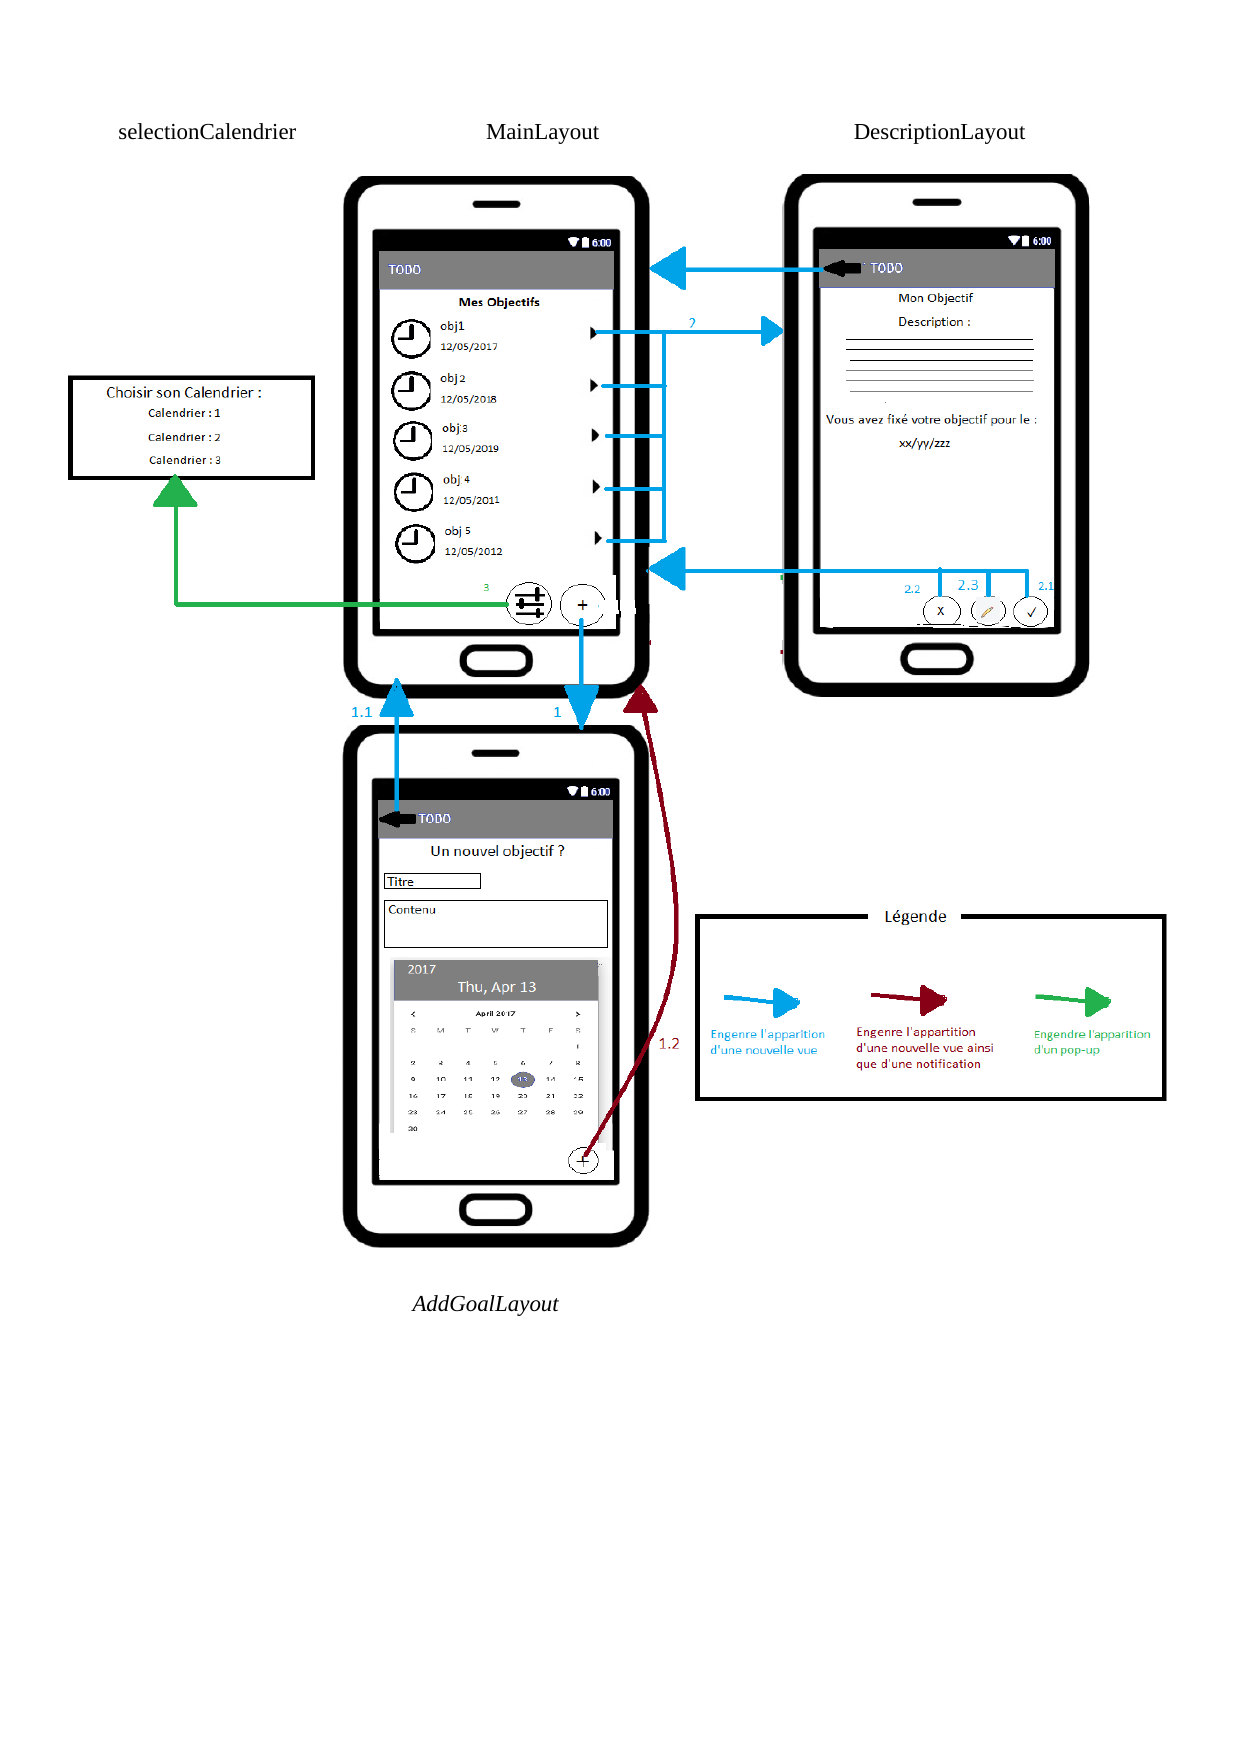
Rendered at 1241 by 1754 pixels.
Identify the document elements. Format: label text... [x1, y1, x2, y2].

picture [59, 144, 1181, 1264]
text AddGoalLayout [118, 1290, 1122, 1316]
text selectionCalendrier MainLayout DescriptionLayout [118, 118, 1122, 144]
